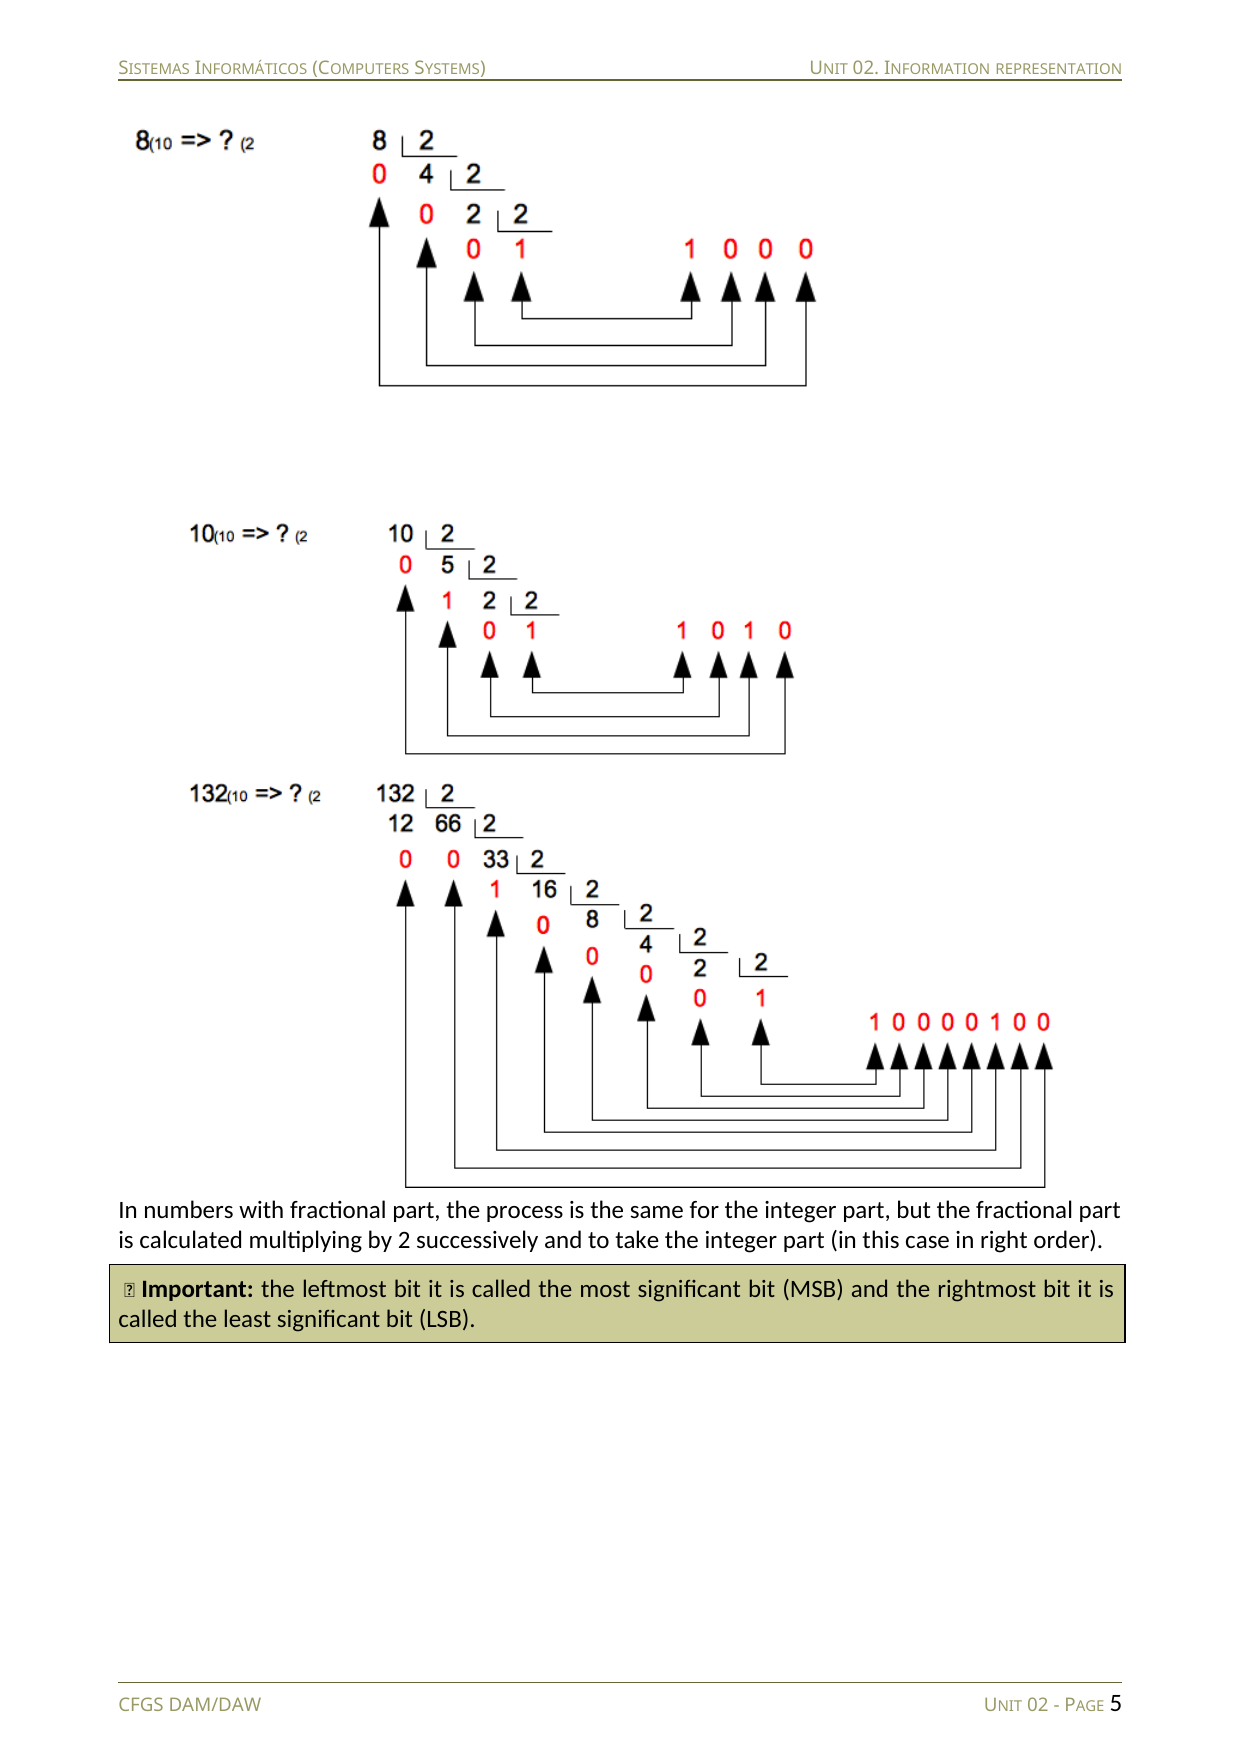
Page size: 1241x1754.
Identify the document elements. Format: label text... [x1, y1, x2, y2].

text 📖 Important: the leftmost bit it is called the most significant bit (MSB) and the rightmost bit it is called the least significant bit (LSB). [110, 1265, 1124, 1342]
picture [173, 498, 1067, 1188]
text In numbers with fractional part, the process is the same for the integer part, but the fractional part is calculated multiplying by 2 successively and to take the integer part (in this case in right order). [118, 1194, 1122, 1255]
